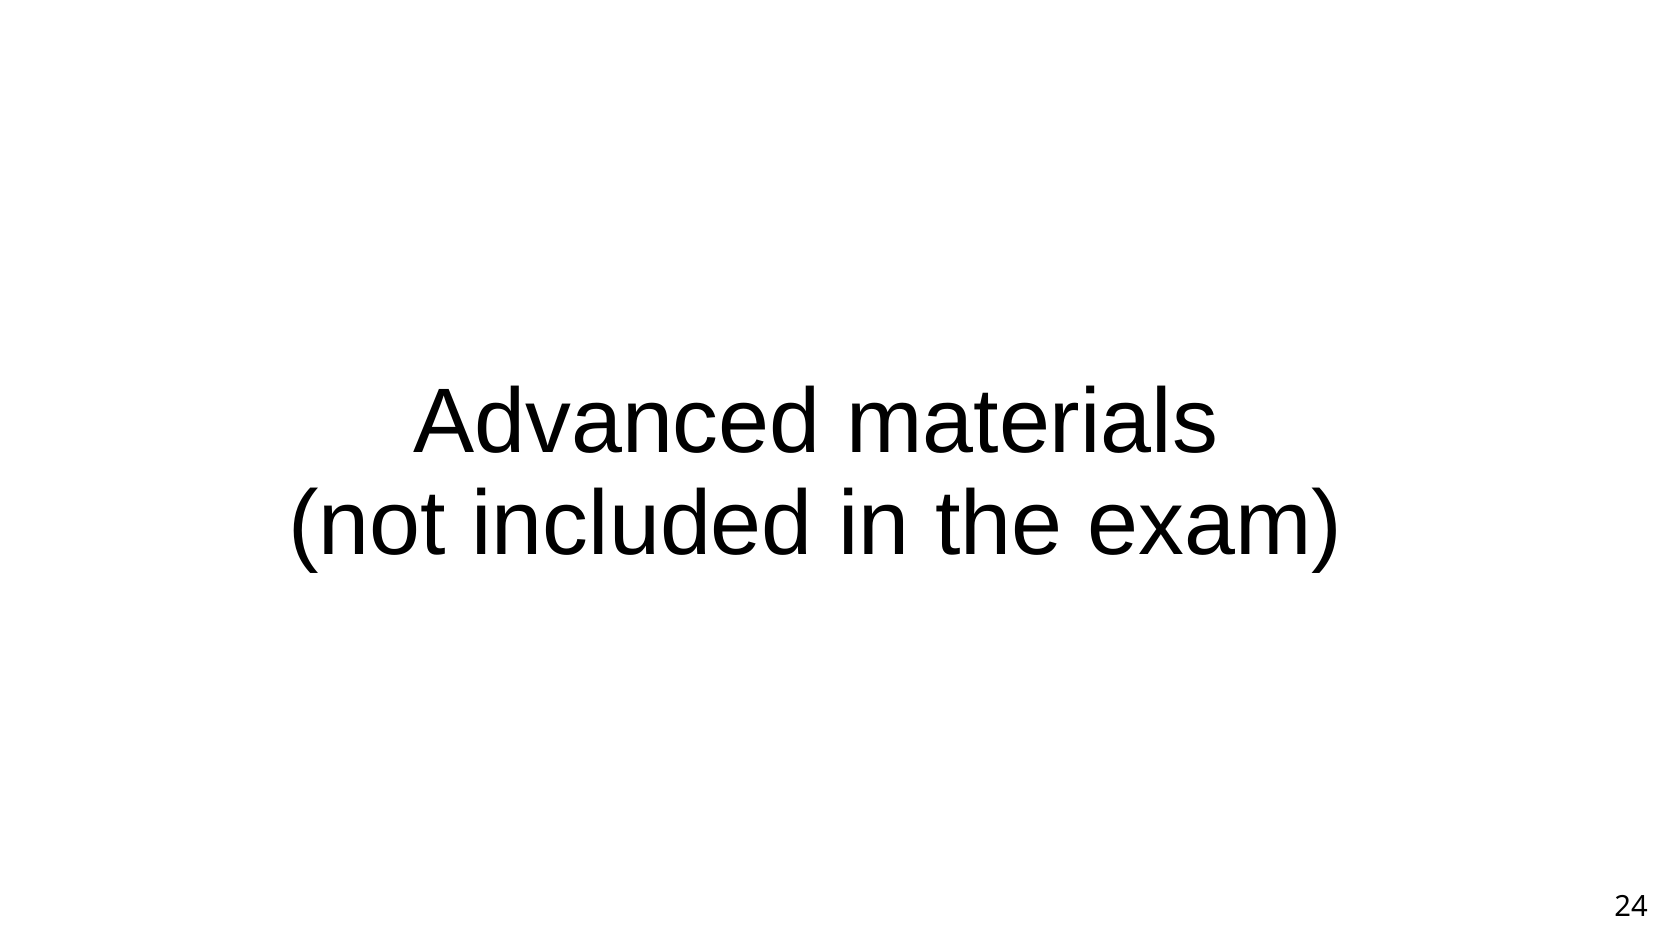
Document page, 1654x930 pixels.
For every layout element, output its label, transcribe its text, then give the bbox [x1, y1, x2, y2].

title Advanced materials (not included in the exam) [72, 359, 1561, 584]
